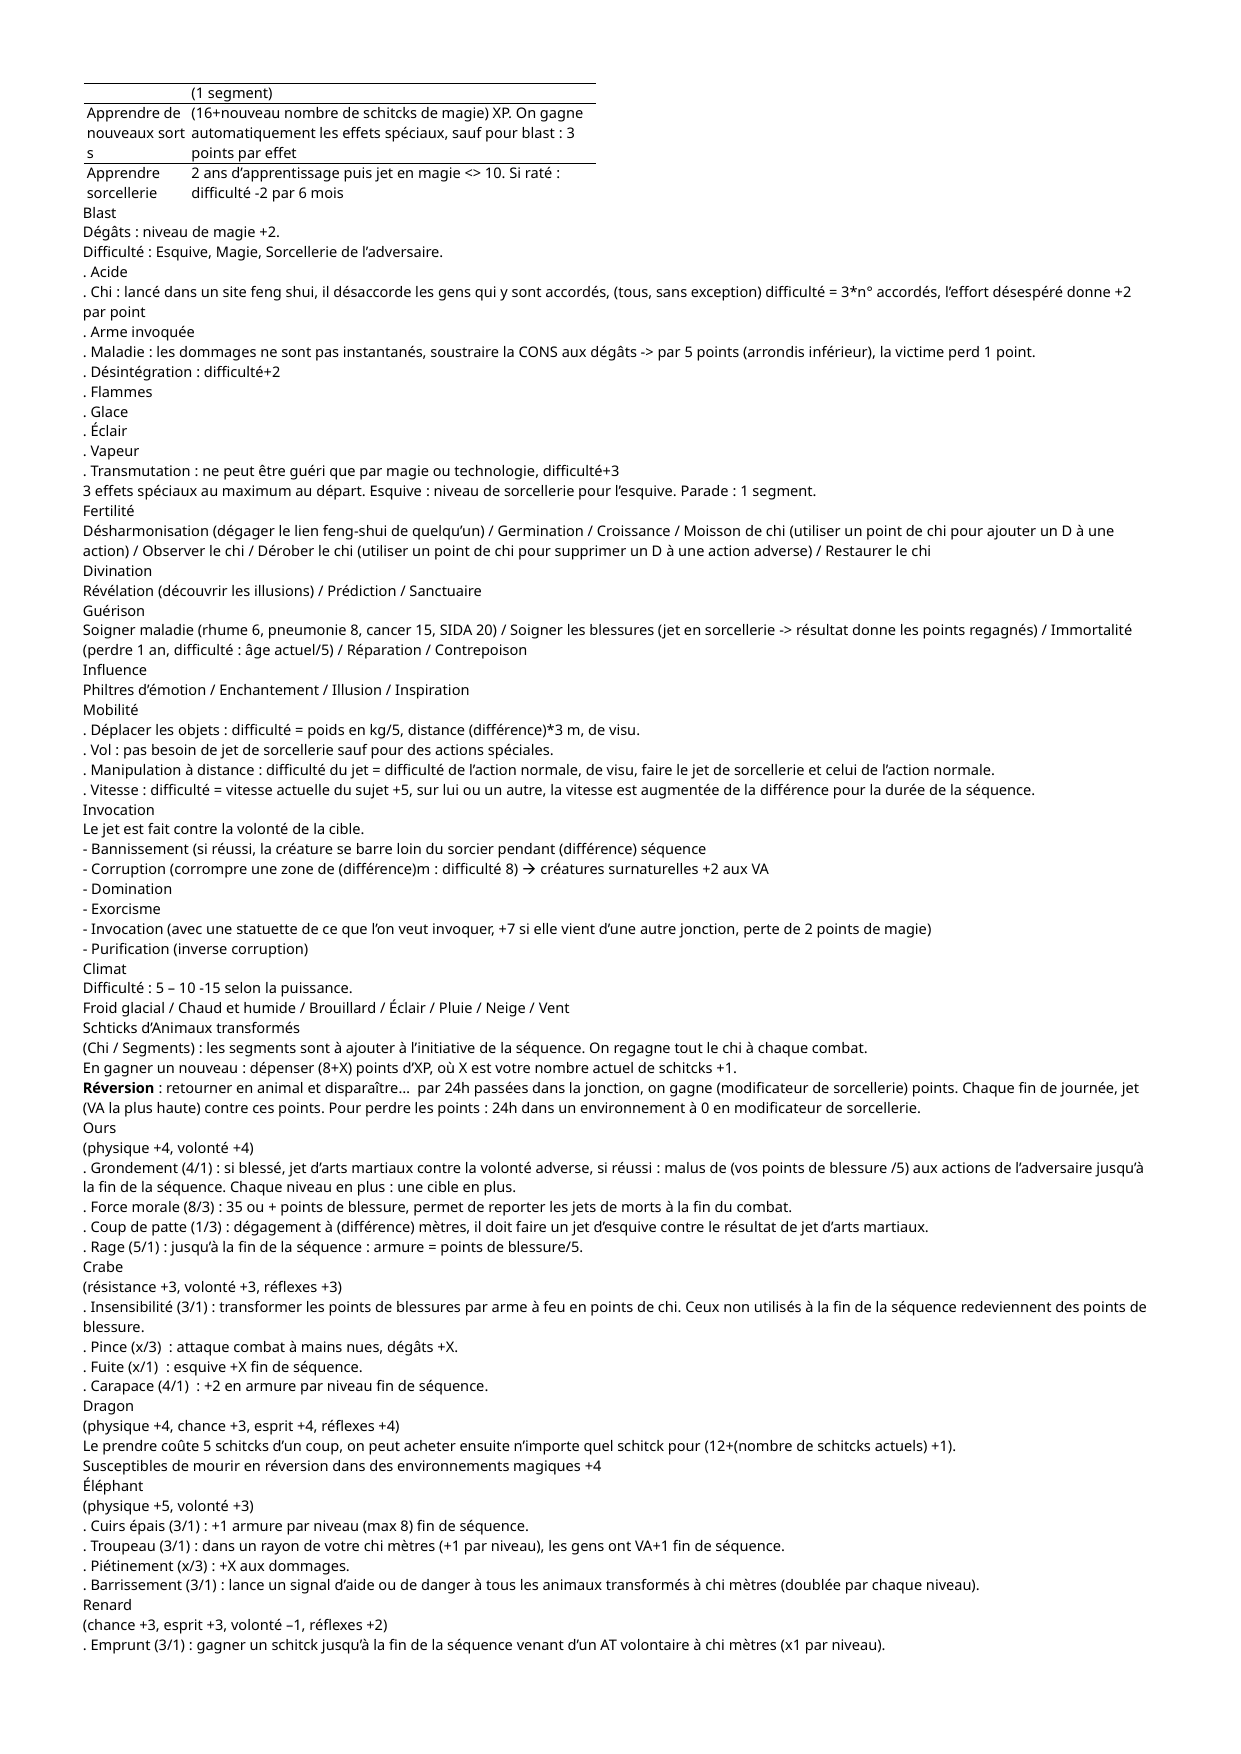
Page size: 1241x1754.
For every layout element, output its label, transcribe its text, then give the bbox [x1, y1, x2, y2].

text (chance +3, esprit +3, volonté –1, réflexes +2) [83, 1615, 1157, 1635]
text . Acide [83, 262, 1157, 282]
table_cell 2 ans d’apprentissage puis jet en magie <> 10. Si raté : difficulté -2 par 6 mois [188, 164, 596, 202]
text . Arme invoquée [83, 322, 1157, 342]
text Froid glacial / Chaud et humide / Brouillard / Éclair / Pluie / Neige / Vent [83, 998, 1157, 1018]
text . Éclair [83, 421, 1157, 441]
text Renard [83, 1595, 1157, 1615]
text Éléphant [83, 1476, 1157, 1496]
text Difficulté : Esquive, Magie, Sorcellerie de l’adversaire. [83, 242, 1157, 262]
text Crabe [83, 1257, 1157, 1277]
text Désharmonisation (dégager le lien feng-shui de quelqu’un) / Germination / Croissance / Moisson de chi (utiliser un point de chi pour ajouter un D à une action) / Observer le chi / Dérober le chi (utiliser un point de chi pour supprimer un D à une action adverse) / Restaurer le chi [83, 521, 1157, 561]
text 3 effets spéciaux au maximum au départ. Esquive : niveau de sorcellerie pour l’esquive. Parade : 1 segment. [83, 481, 1157, 501]
text Dégâts : niveau de magie +2. [83, 222, 1157, 242]
text . Chi : lancé dans un site feng shui, il désaccorde les gens qui y sont accordés, (tous, sans exception) difficulté = 3*n° accordés, l’effort désespéré donne +2 par point [83, 282, 1157, 322]
text Difficulté : 5 – 10 -15 selon la puissance. [83, 978, 1157, 998]
text (physique +4, chance +3, esprit +4, réflexes +4) [83, 1416, 1157, 1436]
text . Emprunt (3/1) : gagner un schitck jusqu’à la fin de la séquence venant d’un AT volontaire à chi mètres (x1 par niveau). [83, 1635, 1157, 1655]
text En gagner un nouveau : dépenser (8+X) points d’XP, où X est votre nombre actuel de schitcks +1. [83, 1058, 1157, 1078]
text Le jet est fait contre la volonté de la cible. [83, 819, 1157, 839]
text Climat [83, 958, 1157, 978]
text Dragon [83, 1396, 1157, 1416]
text . Maladie : les dommages ne sont pas instantanés, soustraire la CONS aux dégâts -> par 5 points (arrondis inférieur), la victime perd 1 point. [83, 342, 1157, 362]
text - Invocation (avec une statuette de ce que l’on veut invoquer, +7 si elle vient d’une autre jonction, perte de 2 points de magie) [83, 919, 1157, 938]
table_cell Apprendre de nouveaux sorts [84, 104, 188, 162]
text . Manipulation à distance : difficulté du jet = difficulté de l’action normale, de visu, faire le jet de sorcellerie et celui de l’action normale. [83, 759, 1157, 779]
text Influence [83, 660, 1157, 680]
text Soigner maladie (rhume 6, pneumonie 8, cancer 15, SIDA 20) / Soigner les blessures (jet en sorcellerie -> résultat donne les points regagnés) / Immortalité (perdre 1 an, difficulté : âge actuel/5) / Réparation / Contrepoison [83, 620, 1157, 660]
text Ours [83, 1118, 1157, 1137]
text Réversion : retourner en animal et disparaître… par 24h passées dans la jonction, on gagne (modificateur de sorcellerie) points. Chaque fin de journée, jet (VA la plus haute) contre ces points. Pour perdre les points : 24h dans un environnement à 0 en modificateur de sorcellerie. [83, 1078, 1157, 1118]
text Susceptibles de mourir en réversion dans des environnements magiques +4 [83, 1456, 1157, 1476]
text . Vol : pas besoin de jet de sorcellerie sauf pour des actions spéciales. [83, 739, 1157, 759]
text . Grondement (4/1) : si blessé, jet d’arts martiaux contre la volonté adverse, si réussi : malus de (vos points de blessure /5) aux actions de l’adversaire jusqu’à la fin de la séquence. Chaque niveau en plus : une cible en plus. [83, 1157, 1157, 1197]
text Philtres d’émotion / Enchantement / Illusion / Inspiration [83, 680, 1157, 700]
text Blast [83, 202, 1157, 222]
table_cell [84, 84, 188, 103]
text . Piétinement (x/3) : +X aux dommages. [83, 1555, 1157, 1575]
text . Rage (5/1) : jusqu’à la fin de la séquence : armure = points de blessure/5. [83, 1237, 1157, 1257]
text - Bannissement (si réussi, la créature se barre loin du sorcier pendant (différence) séquence [83, 839, 1157, 859]
text Schticks d’Animaux transformés [83, 1018, 1157, 1038]
table_cell (16+nouveau nombre de schitcks de magie) XP. On gagne automatiquement les effets spéciaux, sauf pour blast : 3 points par effet [188, 104, 596, 162]
table_cell Apprendre sorcellerie [84, 164, 188, 202]
text . Transmutation : ne peut être guéri que par magie ou technologie, difficulté+3 [83, 461, 1157, 481]
text . Barrissement (3/1) : lance un signal d’aide ou de danger à tous les animaux transformés à chi mètres (doublée par chaque niveau). [83, 1575, 1157, 1595]
text . Coup de patte (1/3) : dégagement à (différence) mètres, il doit faire un jet d’esquive contre le résultat de jet d’arts martiaux. [83, 1217, 1157, 1237]
text . Carapace (4/1) : +2 en armure par niveau fin de séquence. [83, 1376, 1157, 1396]
text . Pince (x/3) : attaque combat à mains nues, dégâts +X. [83, 1336, 1157, 1356]
table_cell (1 segment) [188, 84, 596, 103]
text Le prendre coûte 5 schitcks d’un coup, on peut acheter ensuite n’importe quel schitck pour (12+(nombre de schitcks actuels) +1). [83, 1436, 1157, 1456]
text Révélation (découvrir les illusions) / Prédiction / Sanctuaire [83, 580, 1157, 600]
text . Force morale (8/3) : 35 ou + points de blessure, permet de reporter les jets de morts à la fin du combat. [83, 1197, 1157, 1217]
text . Vitesse : difficulté = vitesse actuelle du sujet +5, sur lui ou un autre, la vitesse est augmentée de la différence pour la durée de la séquence. [83, 779, 1157, 799]
text Fertilité [83, 501, 1157, 521]
text . Désintégration : difficulté+2 [83, 362, 1157, 381]
text Divination [83, 561, 1157, 580]
text Invocation [83, 799, 1157, 819]
text . Glace [83, 401, 1157, 421]
text . Fuite (x/1) : esquive +X fin de séquence. [83, 1356, 1157, 1376]
text - Domination [83, 879, 1157, 899]
text . Déplacer les objets : difficulté = poids en kg/5, distance (différence)*3 m, de visu. [83, 720, 1157, 739]
text (physique +5, volonté +3) [83, 1496, 1157, 1516]
text . Troupeau (3/1) : dans un rayon de votre chi mètres (+1 par niveau), les gens ont VA+1 fin de séquence. [83, 1535, 1157, 1555]
text (physique +4, volonté +4) [83, 1137, 1157, 1157]
text Guérison [83, 600, 1157, 620]
text . Vapeur [83, 441, 1157, 461]
text . Insensibilité (3/1) : transformer les points de blessures par arme à feu en points de chi. Ceux non utilisés à la fin de la séquence redeviennent des points de blessure. [83, 1297, 1157, 1336]
text . Flammes [83, 381, 1157, 401]
text Mobilité [83, 700, 1157, 720]
text (résistance +3, volonté +3, réflexes +3) [83, 1277, 1157, 1297]
text . Cuirs épais (3/1) : +1 armure par niveau (max 8) fin de séquence. [83, 1516, 1157, 1535]
text - Exorcisme [83, 899, 1157, 919]
text - Corruption (corrompre une zone de (différence)m : difficulté 8) à créatures surnaturelles +2 aux VA [83, 859, 1157, 879]
text - Purification (inverse corruption) [83, 938, 1157, 958]
text (Chi / Segments) : les segments sont à ajouter à l’initiative de la séquence. On regagne tout le chi à chaque combat. [83, 1038, 1157, 1058]
